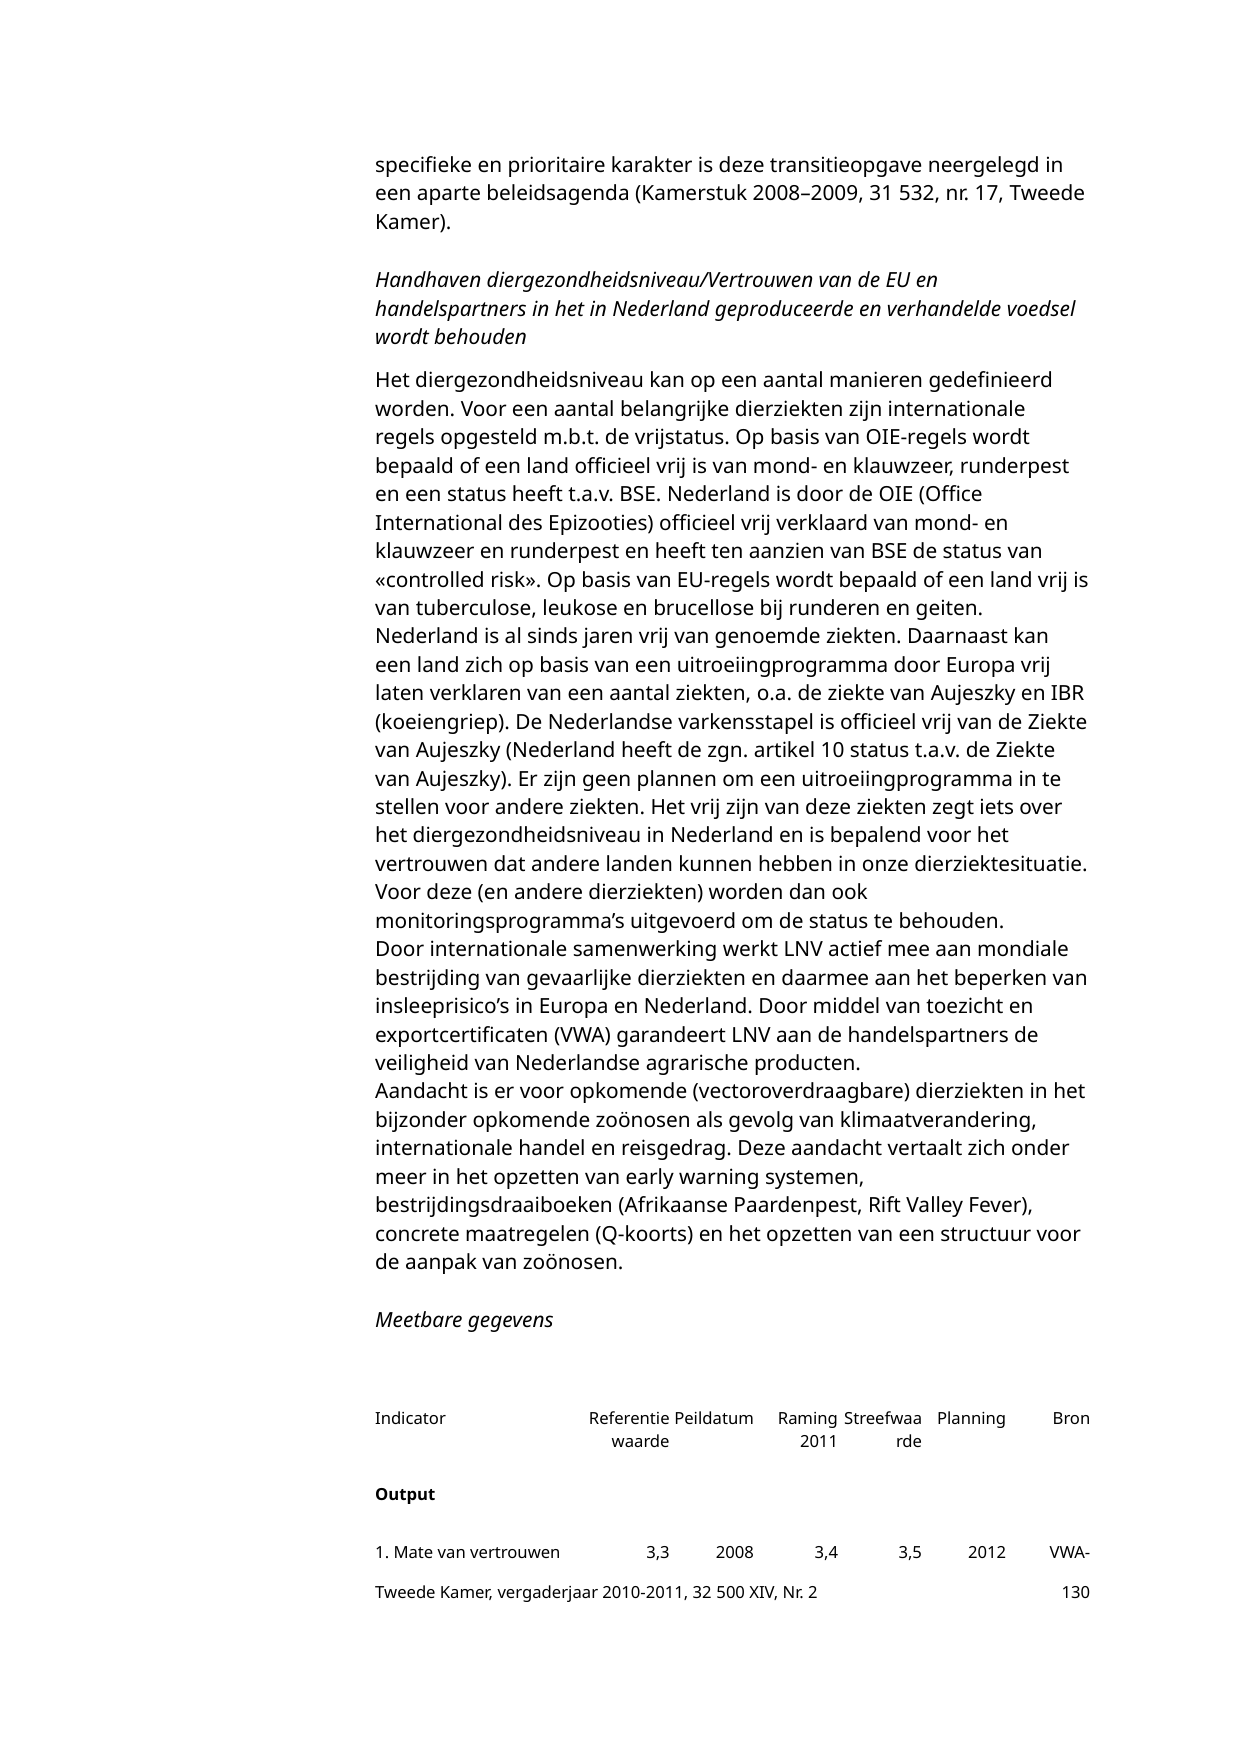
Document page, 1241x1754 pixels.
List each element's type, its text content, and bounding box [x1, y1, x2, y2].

table_cell [1006, 1483, 1090, 1541]
text Het diergezondheidsniveau kan op een aantal manieren gedefinieerd worden. Voor een aantal belangrijke dierziekten zijn internationale regels opgesteld m.b.t. de vrijstatus. Op basis van OIE-regels wordt bepaald of een land officieel vrij is van mond- en klauwzeer, runderpest en een status heeft t.a.v. BSE. Nederland is door de OIE (Office International des Epizooties) officieel vrij verklaard van mond- en klauwzeer en runderpest en heeft ten aanzien van BSE de status van «controlled risk». Op basis van EU-regels wordt bepaald of een land vrij is van tuberculose, leukose en brucellose bij runderen en geiten. Nederland is al sinds jaren vrij van genoemde ziekten. Daarnaast kan een land zich op basis van een uitroeiingprogramma door Europa vrij laten verklaren van een aantal ziekten, o.a. de ziekte van Aujeszky en IBR (koeiengriep). De Nederlandse varkensstapel is officieel vrij van de Ziekte van Aujeszky (Nederland heeft de zgn. artikel 10 status t.a.v. de Ziekte van Aujeszky). Er zijn geen plannen om een uitroeiingprogramma in te stellen voor andere ziekten. Het vrij zijn van deze ziekten zegt iets over het diergezondheidsniveau in Nederland en is bepalend voor het vertrouwen dat andere landen kunnen hebben in onze dierziektesituatie. Voor deze (en andere dierziekten) worden dan ook monitoringsprogramma’s uitgevoerd om de status te behouden. [375, 366, 1090, 934]
table_cell [838, 1483, 922, 1541]
text Meetbare gegevens [375, 1306, 1090, 1334]
table_header Indicator [375, 1407, 585, 1482]
table_cell Output [375, 1483, 585, 1541]
table_header Bron [1006, 1407, 1090, 1482]
text specifieke en prioritaire karakter is deze transitieopgave neergelegd in een aparte beleidsagenda (Kamerstuk 2008–2009, 31 532, nr. 17, Tweede Kamer). [375, 150, 1090, 235]
text Aandacht is er voor opkomende (vectoroverdraagbare) dierziekten in het bijzonder opkomende zoönosen als gevolg van klimaatverandering, internationale handel en reisgedrag. Deze aandacht vertaalt zich onder meer in het opzetten van early warning systemen, bestrijdingsdraaiboeken (Afrikaanse Paardenpest, Rift Valley Fever), concrete maatregelen (Q-koorts) en het opzetten van een structuur voor de aanpak van zoönosen. [375, 1077, 1090, 1276]
table_header Planning [922, 1407, 1006, 1482]
table_cell [669, 1483, 753, 1541]
table_cell 3,4 [754, 1541, 838, 1563]
table_header Referentiewaarde [585, 1407, 669, 1482]
text Handhaven diergezondheidsniveau/Vertrouwen van de EU en handelspartners in het in Nederland geproduceerde en verhandelde voedsel wordt behouden [375, 265, 1090, 351]
table_header Peildatum [669, 1407, 753, 1482]
table_cell VWA- [1006, 1541, 1090, 1563]
table_cell 2012 [922, 1541, 1006, 1563]
table_header Streefwaarde [838, 1407, 922, 1482]
text Door internationale samenwerking werkt LNV actief mee aan mondiale bestrijding van gevaarlijke dierziekten en daarmee aan het beperken van insleeprisico’s in Europa en Nederland. Door middel van toezicht en exportcertificaten (VWA) garandeert LNV aan de handelspartners de veiligheid van Nederlandse agrarische producten. [375, 934, 1090, 1077]
table_cell [922, 1483, 1006, 1541]
table_cell 1. Mate van vertrouwen [375, 1541, 585, 1563]
table_cell 3,3 [585, 1541, 669, 1563]
table_cell [585, 1483, 669, 1541]
table_header Raming 2011 [754, 1407, 838, 1482]
table_cell 3,5 [838, 1541, 922, 1563]
table_cell 2008 [669, 1541, 753, 1563]
table_cell [754, 1483, 838, 1541]
